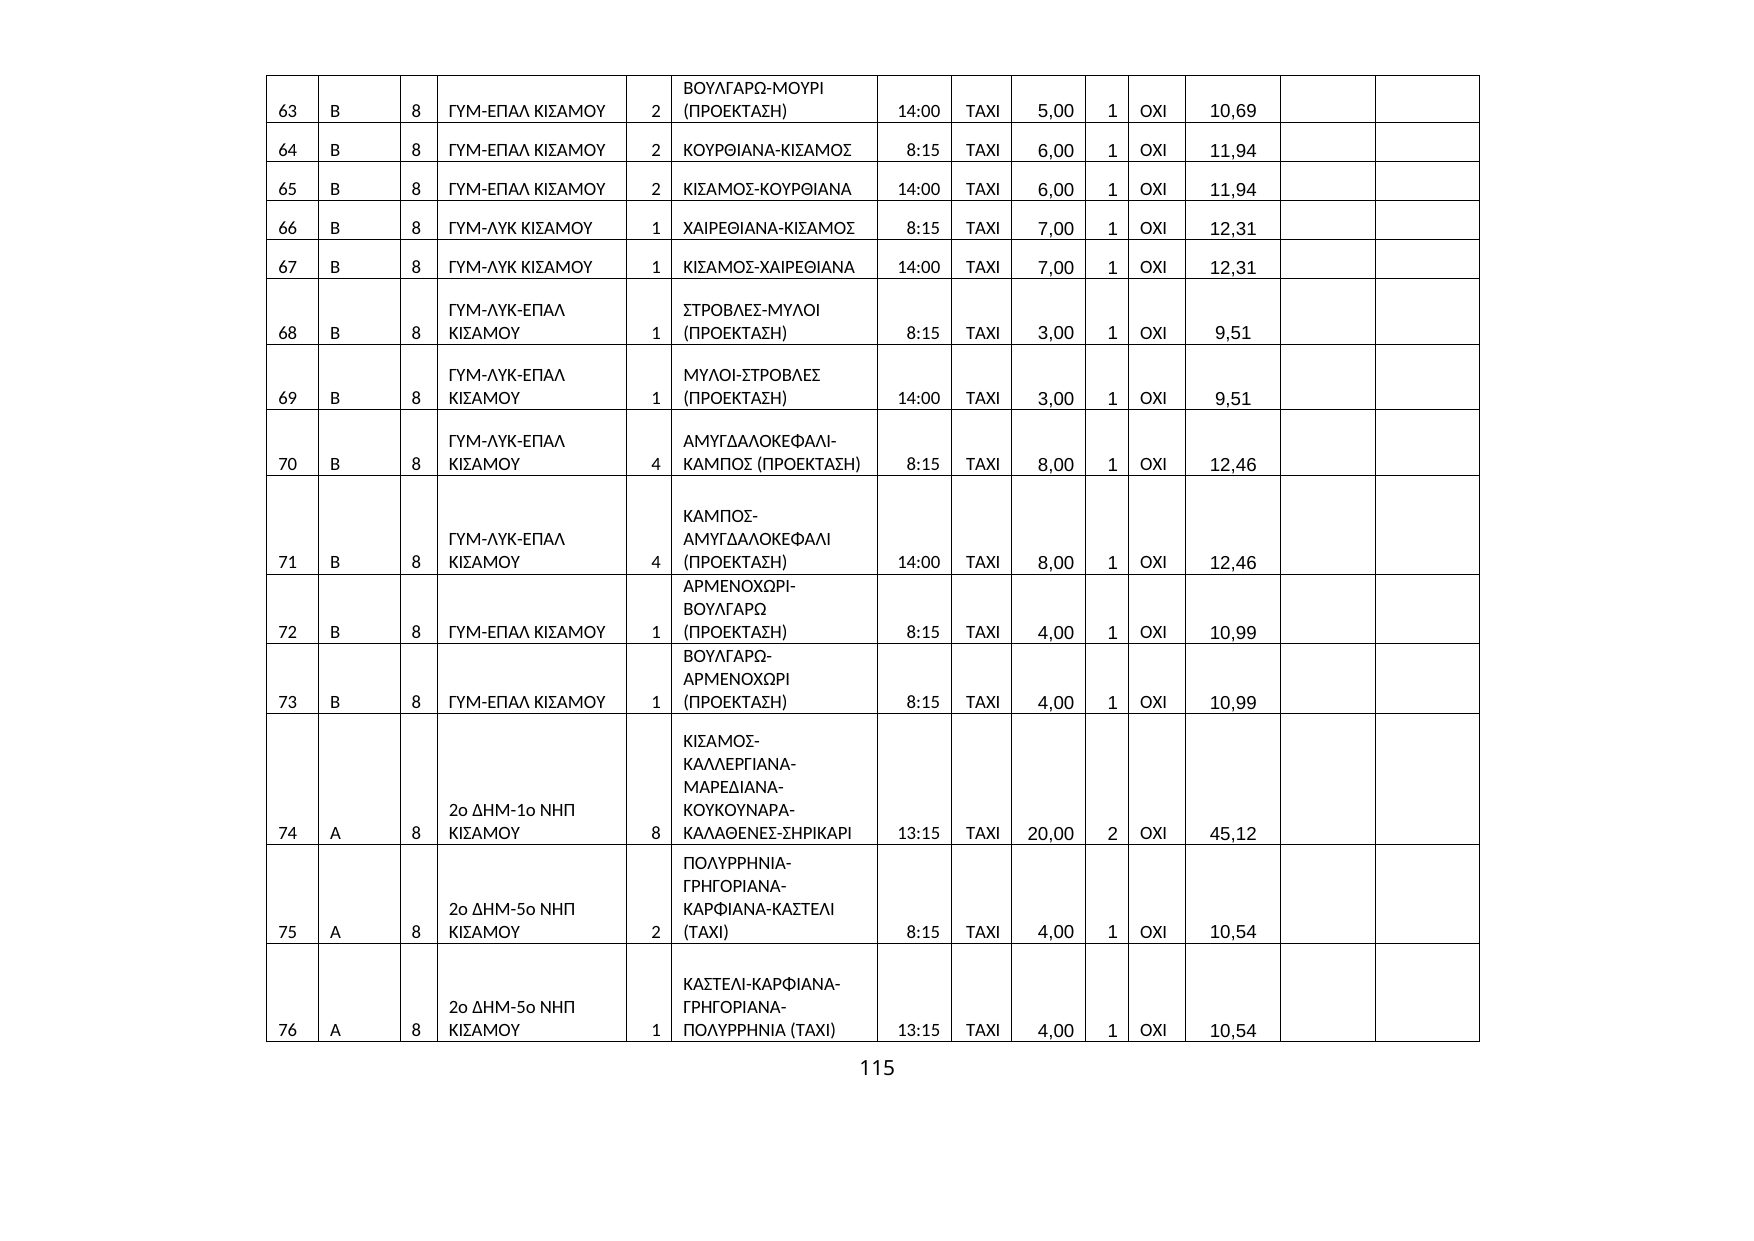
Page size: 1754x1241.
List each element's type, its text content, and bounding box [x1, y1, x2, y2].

table_cell 13:15 [878, 944, 951, 1041]
table_cell 12,31 [1186, 240, 1280, 278]
table_cell 4 [627, 410, 671, 475]
table_cell ΌΧΙ [1129, 944, 1185, 1041]
table_cell [1281, 201, 1375, 239]
table_cell ΓΥΜ-ΛΥΚ ΚΙΣΑΜΟΥ [438, 240, 626, 278]
table_cell [1376, 345, 1479, 409]
table_cell [1480, 713, 1487, 844]
table_cell [1480, 943, 1487, 1041]
table_cell 8 [401, 476, 437, 573]
table_cell 1 [627, 240, 671, 278]
table_cell 1 [1086, 123, 1128, 161]
table_cell ΓΥΜ-ΛΥΚ-ΕΠΑΛ ΚΙΣΑΜΟΥ [438, 279, 626, 344]
table_cell TAXI [952, 644, 1011, 713]
table_cell [1376, 410, 1479, 475]
table_cell 2 [627, 845, 671, 943]
table_cell [1480, 844, 1487, 943]
table_cell [1480, 409, 1487, 475]
table_cell 8:15 [878, 845, 951, 943]
table_cell 1 [1086, 201, 1128, 239]
table_cell [1376, 644, 1479, 713]
table_cell 65 [267, 162, 318, 200]
table_cell ΓΥΜ-ΕΠΑΛ ΚΙΣΑΜΟΥ [438, 162, 626, 200]
table_cell 2 [627, 76, 671, 122]
table_cell 1 [627, 644, 671, 713]
table_cell ΚΙΣΑΜΟΣ-ΚΑΛΛΕΡΓΙΑΝΑ-ΜΑΡΕΔΙΑΝΑ-ΚΟΥΚΟΥΝΑΡΑ-ΚΑΛΑΘΕΝΕΣ-ΣΗΡΙΚΑΡΙ [672, 714, 877, 844]
table_cell TAXI [952, 714, 1011, 844]
table_cell 1 [627, 345, 671, 409]
table_cell 68 [267, 279, 318, 344]
table_cell [1281, 714, 1375, 844]
table_cell [1281, 845, 1375, 943]
table_cell [1480, 475, 1487, 573]
table_cell 8 [401, 123, 437, 161]
table_cell ΑΡΜΕΝΟΧΩΡΙ-ΒΟΥΛΓΑΡΩ (ΠΡΟΕΚΤΑΣΗ) [672, 575, 877, 643]
table_cell TAXI [952, 345, 1011, 409]
table_cell 8 [401, 644, 437, 713]
table_cell 14:00 [878, 345, 951, 409]
table_cell 10,99 [1186, 575, 1280, 643]
table_cell 7,00 [1012, 240, 1085, 278]
table_cell 3,00 [1012, 279, 1085, 344]
table_cell [1281, 240, 1375, 278]
table_cell 70 [267, 410, 318, 475]
table_cell 72 [267, 575, 318, 643]
table_cell ΚΟΥΡΘΙΑΝΑ-ΚΙΣΑΜΟΣ [672, 123, 877, 161]
table_cell ΓΥΜ-ΛΥΚ-ΕΠΑΛ ΚΙΣΑΜΟΥ [438, 345, 626, 409]
table_cell ΌΧΙ [1129, 345, 1185, 409]
table_cell [1480, 122, 1487, 161]
table_cell 14:00 [878, 162, 951, 200]
table_cell 8:15 [878, 201, 951, 239]
table_cell ΓΥΜ-ΕΠΑΛ ΚΙΣΑΜΟΥ [438, 644, 626, 713]
table_cell [1376, 575, 1479, 643]
table_cell 1 [1086, 944, 1128, 1041]
table_cell [1480, 344, 1487, 409]
table_cell ΌΧΙ [1129, 123, 1185, 161]
table_cell [1376, 76, 1479, 122]
table_cell 8 [401, 76, 437, 122]
table_cell ΑΜΥΓΔΑΛΟΚΕΦΑΛΙ-ΚΑΜΠΟΣ (ΠΡΟΕΚΤΑΣΗ) [672, 410, 877, 475]
table_cell 4 [627, 476, 671, 573]
table_cell [1281, 476, 1375, 573]
table_cell [1281, 123, 1375, 161]
table_cell [1281, 575, 1375, 643]
table_cell 13:15 [878, 714, 951, 844]
table_cell ΒΟΥΛΓΑΡΩ-ΜΟΥΡΙ (ΠΡΟΕΚΤΑΣΗ) [672, 76, 877, 122]
table_cell Β [319, 240, 400, 278]
table_cell TAXI [952, 123, 1011, 161]
table_cell 10,54 [1186, 845, 1280, 943]
table_cell 8 [401, 345, 437, 409]
table_cell ΌΧΙ [1129, 644, 1185, 713]
table_cell 8:15 [878, 644, 951, 713]
table_cell 9,51 [1186, 279, 1280, 344]
table_cell 1 [1086, 644, 1128, 713]
table_cell Β [319, 644, 400, 713]
table_cell 8,00 [1012, 410, 1085, 475]
table_cell ΣΤΡΟΒΛΕΣ-ΜΥΛΟΙ (ΠΡΟΕΚΤΑΣΗ) [672, 279, 877, 344]
table_cell 1 [1086, 575, 1128, 643]
table_cell ΓΥΜ-ΛΥΚ-ΕΠΑΛ ΚΙΣΑΜΟΥ [438, 410, 626, 475]
table_cell ΒΟΥΛΓΑΡΩ-ΑΡΜΕΝΟΧΩΡΙ (ΠΡΟΕΚΤΑΣΗ) [672, 644, 877, 713]
table_cell 8 [401, 410, 437, 475]
table_cell 64 [267, 123, 318, 161]
table_cell 2ο ΔΗΜ-5ο ΝΗΠ ΚΙΣΑΜΟΥ [438, 845, 626, 943]
table_cell [1480, 574, 1487, 643]
table_cell 75 [267, 845, 318, 943]
table_cell 6,00 [1012, 123, 1085, 161]
table_cell 2 [627, 162, 671, 200]
table_cell TAXI [952, 162, 1011, 200]
table_cell 8:15 [878, 575, 951, 643]
table_cell ΓΥΜ-ΕΠΑΛ ΚΙΣΑΜΟΥ [438, 76, 626, 122]
table_cell 1 [1086, 76, 1128, 122]
table_cell 10,99 [1186, 644, 1280, 713]
table_cell Α [319, 944, 400, 1041]
table_cell Β [319, 162, 400, 200]
table_cell 76 [267, 944, 318, 1041]
table_cell [1281, 279, 1375, 344]
table_cell ΓΥΜ-ΛΥΚ ΚΙΣΑΜΟΥ [438, 201, 626, 239]
table_cell TAXI [952, 76, 1011, 122]
table_cell ΌΧΙ [1129, 201, 1185, 239]
table_cell 3,00 [1012, 345, 1085, 409]
table_cell Β [319, 76, 400, 122]
table_cell 1 [1086, 240, 1128, 278]
table_cell [1281, 410, 1375, 475]
table_cell 8 [401, 240, 437, 278]
table_cell Β [319, 476, 400, 573]
table_cell [1376, 279, 1479, 344]
table_cell [1376, 201, 1479, 239]
table_cell 1 [1086, 279, 1128, 344]
table_cell 10,69 [1186, 76, 1280, 122]
table_cell 20,00 [1012, 714, 1085, 844]
table_cell 6,00 [1012, 162, 1085, 200]
table_cell 11,94 [1186, 162, 1280, 200]
table_cell [1281, 345, 1375, 409]
table_cell 2ο ΔΗΜ-1ο ΝΗΠ ΚΙΣΑΜΟΥ [438, 714, 626, 844]
table_cell [1480, 643, 1487, 713]
table_cell 11,94 [1186, 123, 1280, 161]
table_cell [1281, 944, 1375, 1041]
table_cell Β [319, 575, 400, 643]
table_cell TAXI [952, 240, 1011, 278]
table_cell 1 [1086, 476, 1128, 573]
table_cell [1376, 123, 1479, 161]
table_cell TAXI [952, 845, 1011, 943]
table_cell 2 [1086, 714, 1128, 844]
table_cell 1 [627, 575, 671, 643]
table_cell 4,00 [1012, 845, 1085, 943]
table_cell TAXI [952, 944, 1011, 1041]
table_cell 2ο ΔΗΜ-5ο ΝΗΠ ΚΙΣΑΜΟΥ [438, 944, 626, 1041]
table_cell Β [319, 345, 400, 409]
table_cell ΌΧΙ [1129, 279, 1185, 344]
table_cell 66 [267, 201, 318, 239]
table_cell 1 [627, 201, 671, 239]
table_cell 8 [401, 201, 437, 239]
table_cell ΌΧΙ [1129, 76, 1185, 122]
table_cell ΌΧΙ [1129, 410, 1185, 475]
table_cell ΚΙΣΑΜΟΣ-ΚΟΥΡΘΙΑΝΑ [672, 162, 877, 200]
table_cell 1 [1086, 345, 1128, 409]
table_cell [1480, 278, 1487, 344]
table_cell 1 [627, 944, 671, 1041]
table_cell 14:00 [878, 76, 951, 122]
table_cell 12,46 [1186, 410, 1280, 475]
table_cell [1281, 76, 1375, 122]
table_cell 69 [267, 345, 318, 409]
table_cell 4,00 [1012, 644, 1085, 713]
table_cell [1281, 162, 1375, 200]
table_cell 4,00 [1012, 944, 1085, 1041]
table_cell 12,31 [1186, 201, 1280, 239]
table_cell [1376, 240, 1479, 278]
table_cell TAXI [952, 476, 1011, 573]
table_cell 8 [401, 845, 437, 943]
table_cell 1 [1086, 845, 1128, 943]
table_cell 8 [401, 575, 437, 643]
table_cell 73 [267, 644, 318, 713]
table_cell 71 [267, 476, 318, 573]
table_cell 8:15 [878, 279, 951, 344]
table_cell 8 [401, 162, 437, 200]
table_cell 1 [627, 279, 671, 344]
table_cell [1480, 75, 1487, 122]
table_cell 45,12 [1186, 714, 1280, 844]
table_cell 67 [267, 240, 318, 278]
table_cell ΌΧΙ [1129, 240, 1185, 278]
table_cell TAXI [952, 201, 1011, 239]
table_cell 14:00 [878, 240, 951, 278]
table_cell [1376, 845, 1479, 943]
table_cell TAXI [952, 575, 1011, 643]
table_cell 10,54 [1186, 944, 1280, 1041]
table_cell ΓΥΜ-ΕΠΑΛ ΚΙΣΑΜΟΥ [438, 575, 626, 643]
table_cell ΌΧΙ [1129, 575, 1185, 643]
table_cell ΚΙΣΑΜΟΣ-ΧΑΙΡΕΘΙΑΝΑ [672, 240, 877, 278]
table_cell TAXI [952, 410, 1011, 475]
table_cell ΧΑΙΡΕΘΙΑΝΑ-ΚΙΣΑΜΟΣ [672, 201, 877, 239]
table_cell 14:00 [878, 476, 951, 573]
table_cell TAXI [952, 279, 1011, 344]
table_cell [1376, 476, 1479, 573]
table_cell 8 [401, 714, 437, 844]
table_cell ΌΧΙ [1129, 476, 1185, 573]
table_cell 8:15 [878, 123, 951, 161]
table_cell ΌΧΙ [1129, 162, 1185, 200]
table_cell ΠΟΛΥΡΡΗΝΙΑ-ΓΡΗΓΟΡΙΑΝΑ-ΚΑΡΦΙΑΝΑ-ΚΑΣΤΕΛΙ (TAXI) [672, 845, 877, 943]
table_cell [1376, 944, 1479, 1041]
table_cell 8 [401, 279, 437, 344]
table_cell 8,00 [1012, 476, 1085, 573]
table_cell 4,00 [1012, 575, 1085, 643]
table_cell [1480, 200, 1487, 239]
table_cell Β [319, 410, 400, 475]
table_cell [1376, 162, 1479, 200]
table_cell ΚΑΣΤΕΛΙ-ΚΑΡΦΙΑΝΑ-ΓΡΗΓΟΡΙΑΝΑ-ΠΟΛΥΡΡΗΝΙΑ (TAXI) [672, 944, 877, 1041]
table_cell 8 [627, 714, 671, 844]
table_cell 12,46 [1186, 476, 1280, 573]
table_cell ΌΧΙ [1129, 845, 1185, 943]
table_cell 9,51 [1186, 345, 1280, 409]
table_cell 1 [1086, 410, 1128, 475]
table_cell 1 [1086, 162, 1128, 200]
table_cell [1281, 644, 1375, 713]
table_cell Β [319, 123, 400, 161]
table_cell 2 [627, 123, 671, 161]
table_cell ΓΥΜ-ΛΥΚ-ΕΠΑΛ ΚΙΣΑΜΟΥ [438, 476, 626, 573]
table_cell 7,00 [1012, 201, 1085, 239]
table_cell ΓΥΜ-ΕΠΑΛ ΚΙΣΑΜΟΥ [438, 123, 626, 161]
table_cell 8:15 [878, 410, 951, 475]
table_cell 5,00 [1012, 76, 1085, 122]
table_cell 63 [267, 76, 318, 122]
table_cell Β [319, 201, 400, 239]
table_cell [1376, 714, 1479, 844]
table_cell ΚΑΜΠΟΣ-ΑΜΥΓΔΑΛΟΚΕΦΑΛΙ (ΠΡΟΕΚΤΑΣΗ) [672, 476, 877, 573]
table_cell ΜΥΛΟΙ-ΣΤΡΟΒΛΕΣ (ΠΡΟΕΚΤΑΣΗ) [672, 345, 877, 409]
table_cell Α [319, 845, 400, 943]
table_cell Α [319, 714, 400, 844]
table_cell [1480, 239, 1487, 278]
table_cell ΌΧΙ [1129, 714, 1185, 844]
table_cell [1480, 161, 1487, 200]
table_cell 8 [401, 944, 437, 1041]
table_cell Β [319, 279, 400, 344]
table_cell 74 [267, 714, 318, 844]
